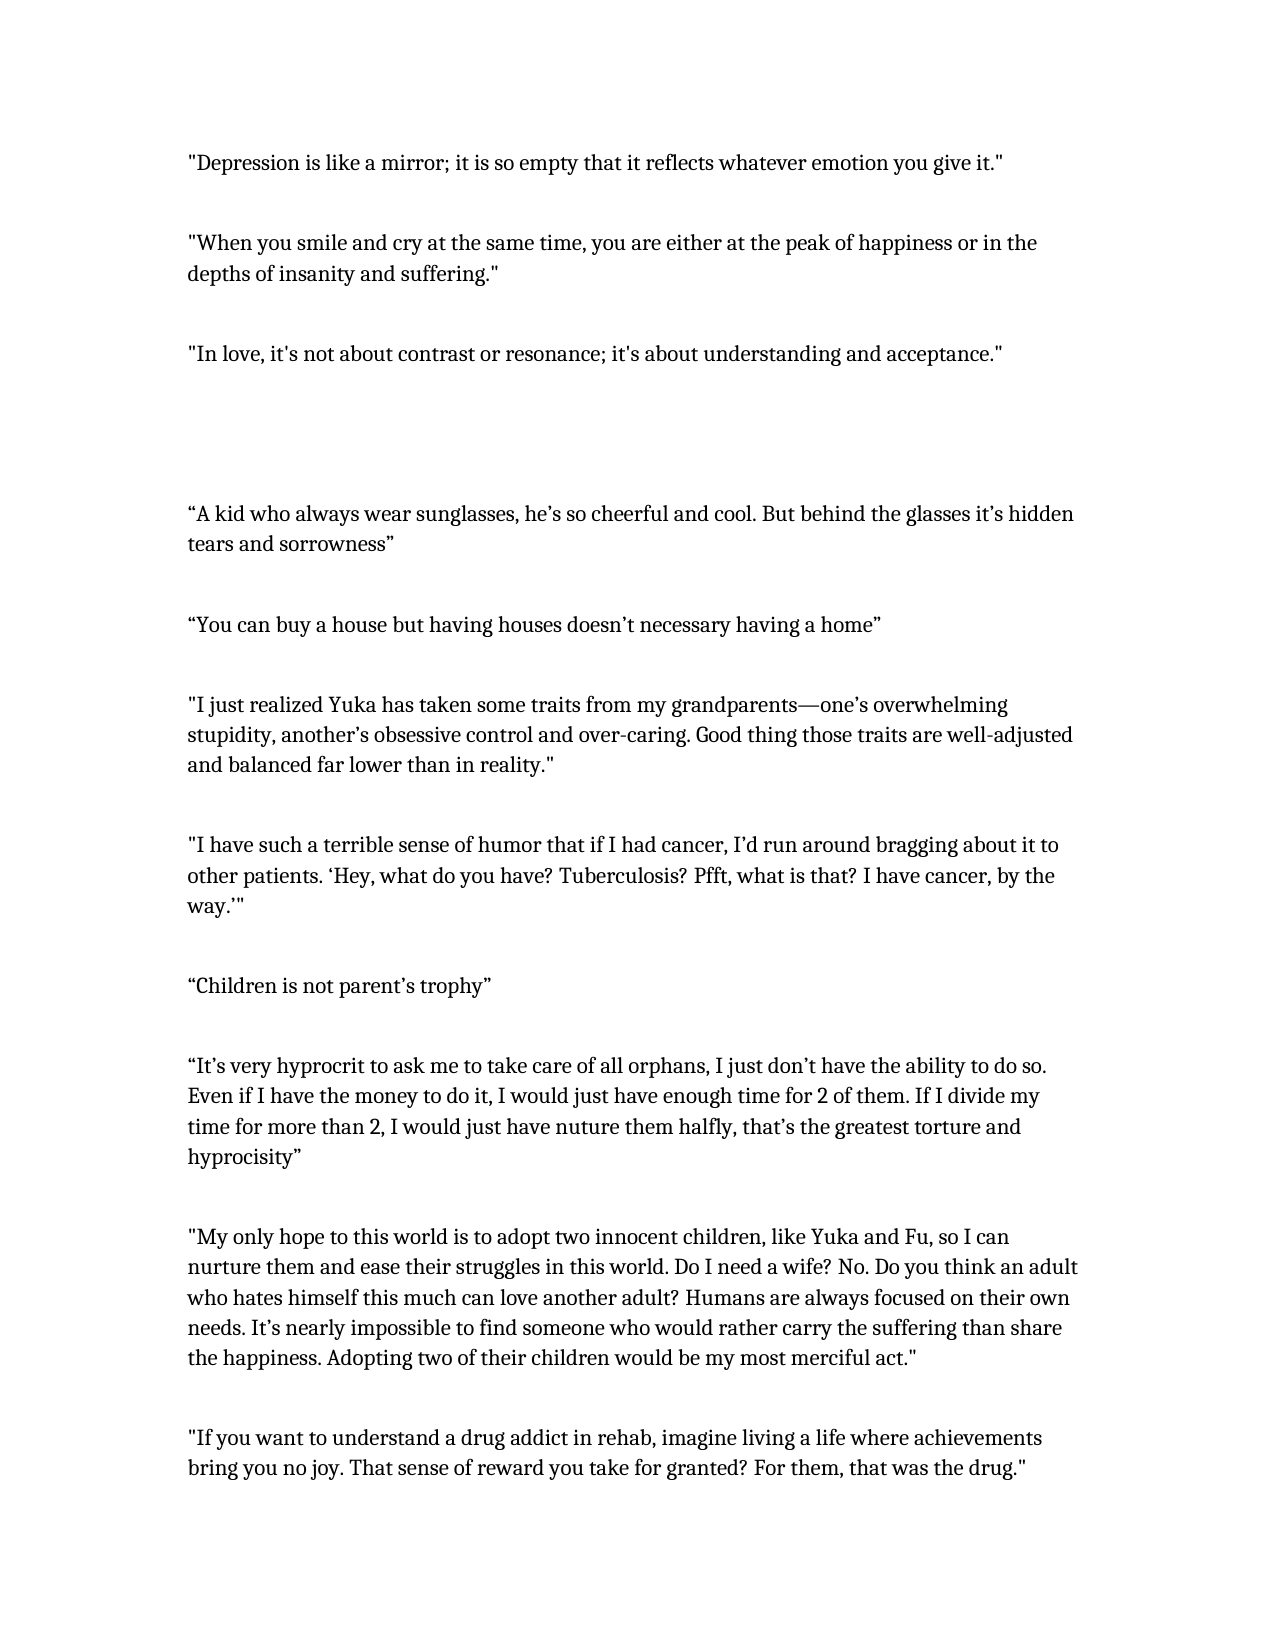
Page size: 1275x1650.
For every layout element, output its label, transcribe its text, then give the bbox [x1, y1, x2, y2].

text "When you smile and cry at the same time, you are either at the peak of happiness or in the depths of insanity and suffering." [187, 230, 1087, 287]
text “A kid who always wear sunglasses, he’s so cheerful and cool. But behind the glasses it’s hidden tears and sorrowness” [187, 501, 1087, 558]
text "Depression is like a mirror; it is so empty that it reflects whatever emotion you give it." [187, 150, 1087, 176]
text "If you want to understand a drug addict in rehab, imagine living a life where achievements bring you no joy. That sense of reward you take for granted? For them, that was the drug." [187, 1425, 1087, 1482]
text "My only hope to this world is to adopt two innocent children, like Yuka and Fu, so I can nurture them and ease their struggles in this world. Do I need a wife? No. Do you think an adult who hates himself this much can love another adult? Humans are always focused on their own needs. It’s nearly impossible to find someone who would rather carry the suffering than share the happiness. Adopting two of their children would be my most merciful act." [187, 1224, 1087, 1371]
text “It’s very hyprocrit to ask me to take care of all orphans, I just don’t have the ability to do so. Even if I have the money to do it, I would just have enough time for 2 of them. If I divide my time for more than 2, I would just have nuture them halfly, that’s the greatest torture and hyprocisity” [187, 1053, 1087, 1170]
text "In love, it's not about contrast or resonance; it's about understanding and acceptance." [187, 341, 1087, 367]
text “You can buy a house but having houses doesn’t necessary having a home” [187, 611, 1087, 638]
text "I just realized Yuka has taken some traits from my grandparents—one’s overwhelming stupidity, another’s obsessive control and over-caring. Good thing those traits are well-adjusted and balanced far lower than in reality." [187, 692, 1087, 778]
text "I have such a terrible sense of humor that if I had cancer, I’d run around bragging about it to other patients. ‘Hey, what do you have? Tuberculosis? Pfft, what is that? I have cancer, by the way.’" [187, 832, 1087, 919]
text “Children is not parent’s trophy” [187, 973, 1087, 999]
